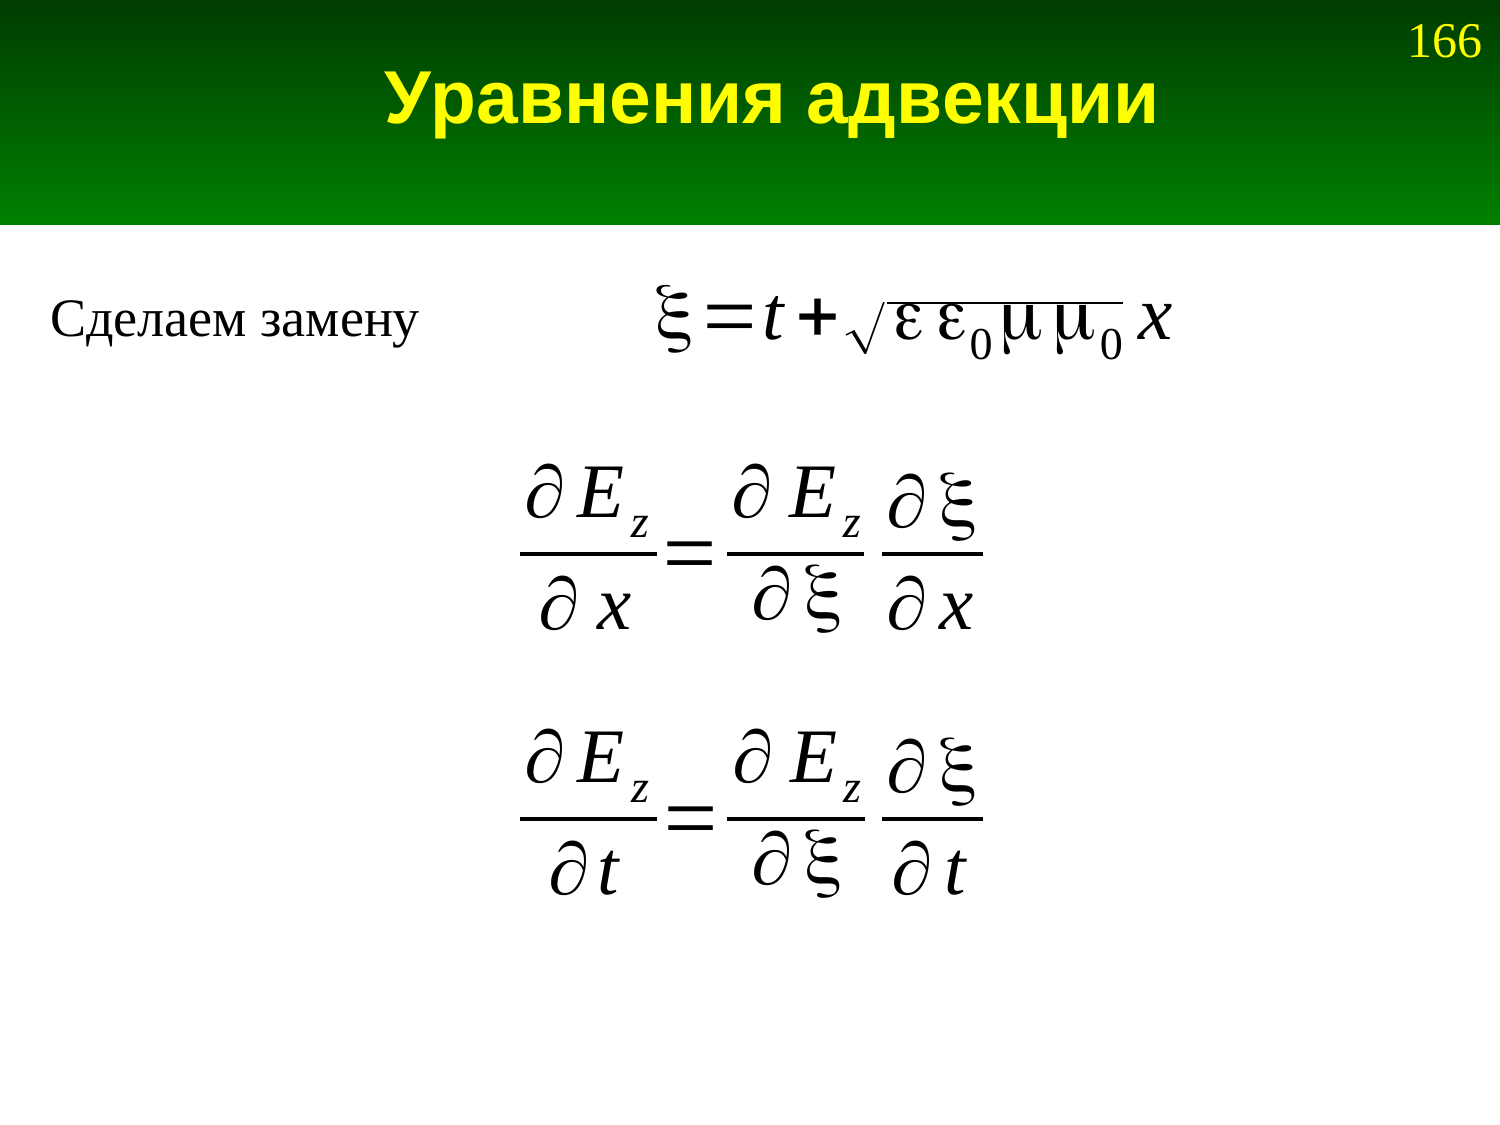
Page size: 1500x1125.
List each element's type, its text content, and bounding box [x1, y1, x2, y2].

chart [495, 450, 1005, 645]
title Уравнения адвекции [123, 0, 1399, 192]
text_box Сделаем замену [35, 274, 436, 355]
chart [636, 273, 1194, 371]
chart [495, 715, 1005, 910]
